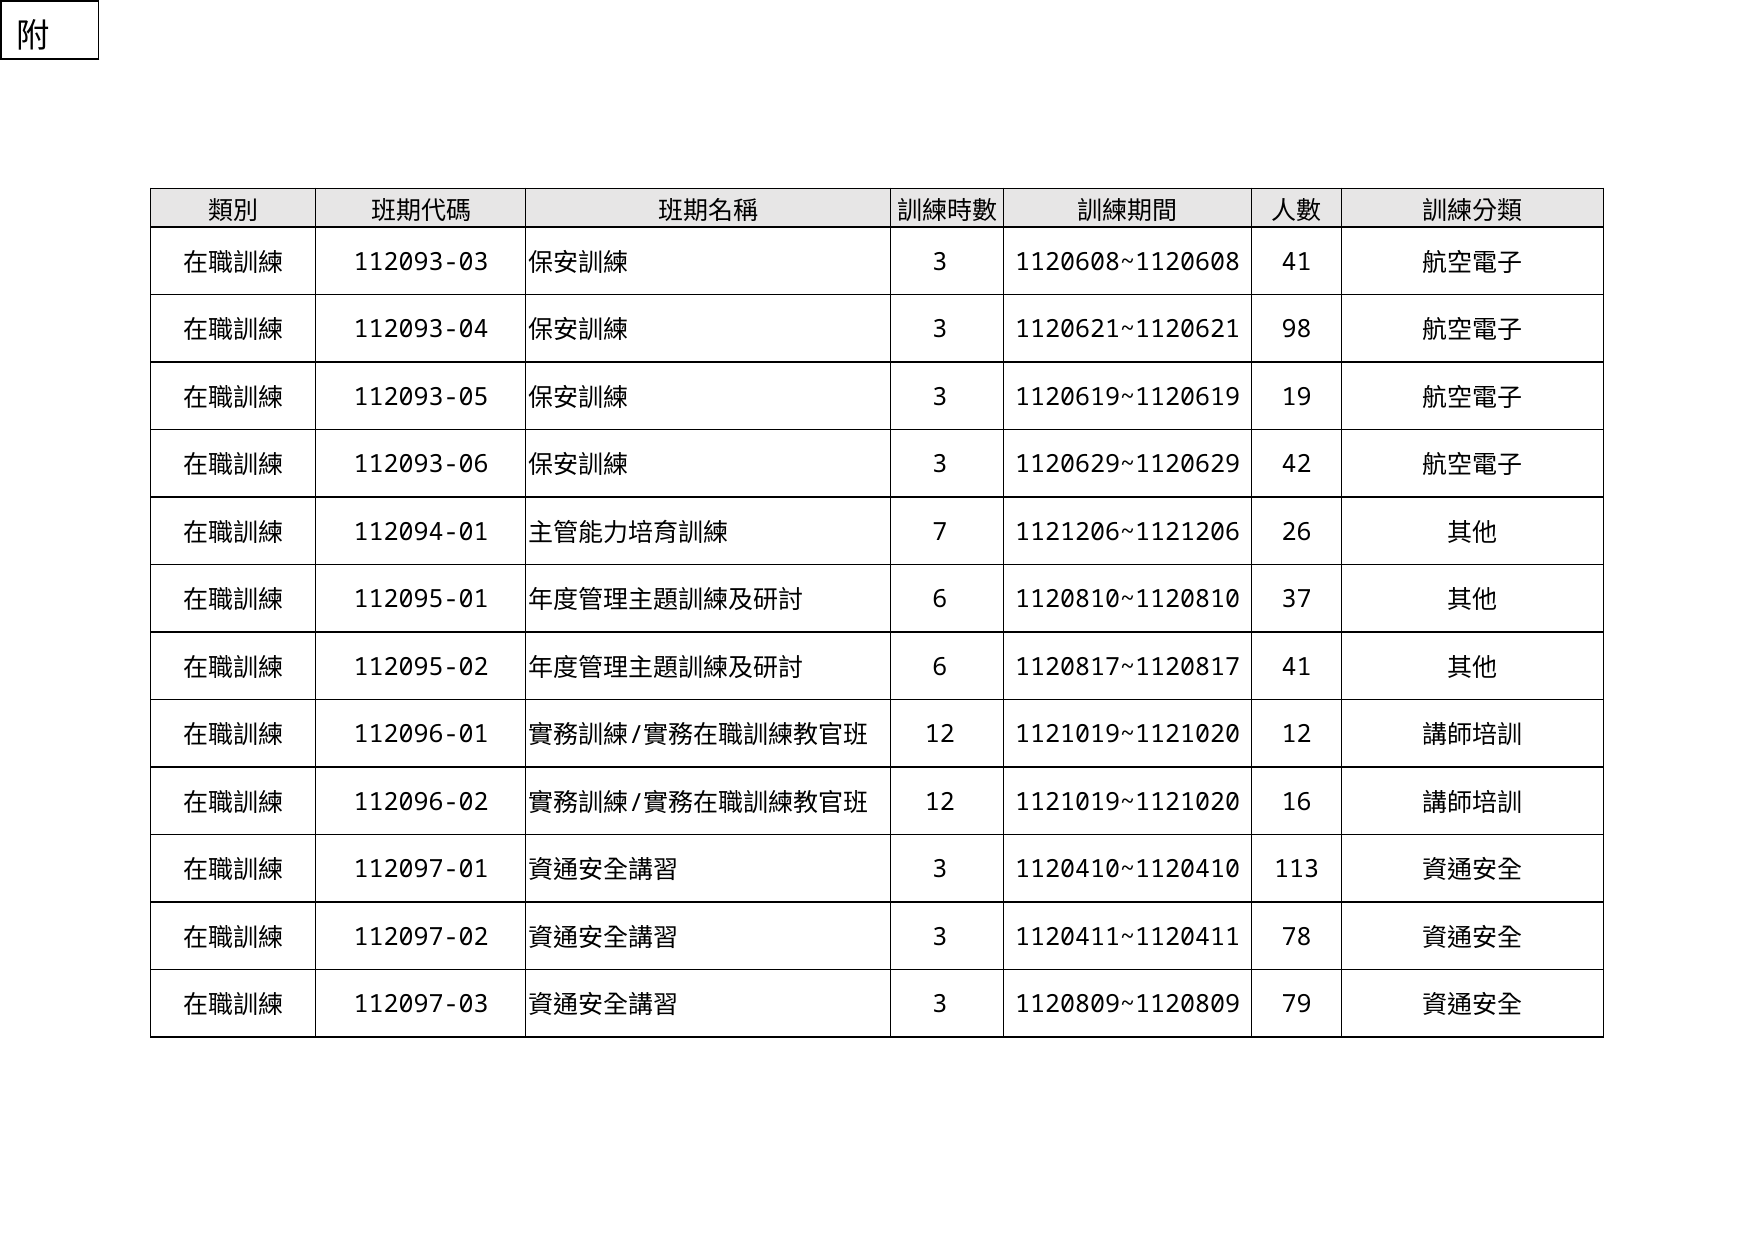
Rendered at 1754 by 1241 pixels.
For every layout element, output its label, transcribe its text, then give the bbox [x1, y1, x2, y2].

table_cell 112093-04 [316, 295, 525, 361]
table_cell 41 [1252, 228, 1341, 294]
table_cell 資通安全 [1342, 835, 1603, 901]
table_cell 1120810~1120810 [1004, 565, 1251, 631]
table_cell 在職訓練 [151, 835, 315, 901]
table_cell 1121019~1121020 [1004, 768, 1251, 834]
table_cell 1120410~1120410 [1004, 835, 1251, 901]
table_cell 實務訓練/實務在職訓練教官班 [526, 700, 890, 766]
table_cell 79 [1252, 970, 1341, 1036]
table_cell 1120619~1120619 [1004, 363, 1251, 429]
table_cell 在職訓練 [151, 498, 315, 564]
table_cell 3 [891, 835, 1003, 901]
table_cell 3 [891, 295, 1003, 361]
table_cell 1120608~1120608 [1004, 228, 1251, 294]
table_cell 112093-05 [316, 363, 525, 429]
table_cell 1120411~1120411 [1004, 903, 1251, 969]
table_cell 講師培訓 [1342, 700, 1603, 766]
table_cell 在職訓練 [151, 970, 315, 1036]
table_cell 113 [1252, 835, 1341, 901]
table_cell 6 [891, 565, 1003, 631]
table_cell 112095-02 [316, 633, 525, 699]
table_cell 98 [1252, 295, 1341, 361]
table_cell 在職訓練 [151, 295, 315, 361]
table_cell 資通安全講習 [526, 903, 890, 969]
table_cell 保安訓練 [526, 363, 890, 429]
table_cell 講師培訓 [1342, 768, 1603, 834]
table_cell 112097-01 [316, 835, 525, 901]
table_cell 42 [1252, 430, 1341, 496]
table_cell 37 [1252, 565, 1341, 631]
table_cell 112095-01 [316, 565, 525, 631]
table_cell 實務訓練/實務在職訓練教官班 [526, 768, 890, 834]
table_cell 3 [891, 430, 1003, 496]
table_cell 在職訓練 [151, 903, 315, 969]
table_cell 在職訓練 [151, 228, 315, 294]
table_cell 航空電子 [1342, 363, 1603, 429]
table_cell 3 [891, 970, 1003, 1036]
table_cell 在職訓練 [151, 700, 315, 766]
table_header 人數 [1252, 189, 1341, 226]
table_cell 26 [1252, 498, 1341, 564]
table_cell 在職訓練 [151, 363, 315, 429]
table_header 班期代碼 [316, 189, 525, 226]
table_header 類別 [151, 189, 315, 226]
table_cell 12 [1252, 700, 1341, 766]
table_cell 航空電子 [1342, 295, 1603, 361]
table_cell 在職訓練 [151, 430, 315, 496]
table_cell 112094-01 [316, 498, 525, 564]
table_cell 年度管理主題訓練及研討 [526, 565, 890, 631]
table_cell 112093-03 [316, 228, 525, 294]
table_cell 1120621~1120621 [1004, 295, 1251, 361]
table_cell 1120817~1120817 [1004, 633, 1251, 699]
table_cell 3 [891, 363, 1003, 429]
table_cell 在職訓練 [151, 633, 315, 699]
table_cell 6 [891, 633, 1003, 699]
table_cell 12 [891, 768, 1003, 834]
table_cell 19 [1252, 363, 1341, 429]
table_cell 航空電子 [1342, 228, 1603, 294]
table_cell 112093-06 [316, 430, 525, 496]
table_cell 12 [891, 700, 1003, 766]
table_cell 7 [891, 498, 1003, 564]
table_cell 在職訓練 [151, 768, 315, 834]
table_cell 41 [1252, 633, 1341, 699]
table_cell 其他 [1342, 498, 1603, 564]
table_cell 主管能力培育訓練 [526, 498, 890, 564]
table_cell 資通安全 [1342, 970, 1603, 1036]
table_cell 保安訓練 [526, 295, 890, 361]
table_header 訓練時數 [891, 189, 1003, 226]
table_cell 112097-02 [316, 903, 525, 969]
table_cell 保安訓練 [526, 228, 890, 294]
table_cell 在職訓練 [151, 565, 315, 631]
table_cell 其他 [1342, 633, 1603, 699]
table_cell 年度管理主題訓練及研討 [526, 633, 890, 699]
table_cell 16 [1252, 768, 1341, 834]
table_header 班期名稱 [526, 189, 890, 226]
table_cell 其他 [1342, 565, 1603, 631]
table_cell 3 [891, 228, 1003, 294]
table_cell 1121206~1121206 [1004, 498, 1251, 564]
table_cell 資通安全 [1342, 903, 1603, 969]
table_cell 保安訓練 [526, 430, 890, 496]
table_cell 航空電子 [1342, 430, 1603, 496]
table_cell 3 [891, 903, 1003, 969]
table_cell 112096-01 [316, 700, 525, 766]
table_header 訓練分類 [1342, 189, 1603, 226]
table_cell 1121019~1121020 [1004, 700, 1251, 766]
table_cell 112096-02 [316, 768, 525, 834]
table_cell 資通安全講習 [526, 835, 890, 901]
table_cell 資通安全講習 [526, 970, 890, 1036]
table_header 訓練期間 [1004, 189, 1251, 226]
table_cell 78 [1252, 903, 1341, 969]
table_cell 1120809~1120809 [1004, 970, 1251, 1036]
table_cell 1120629~1120629 [1004, 430, 1251, 496]
table_cell 112097-03 [316, 970, 525, 1036]
